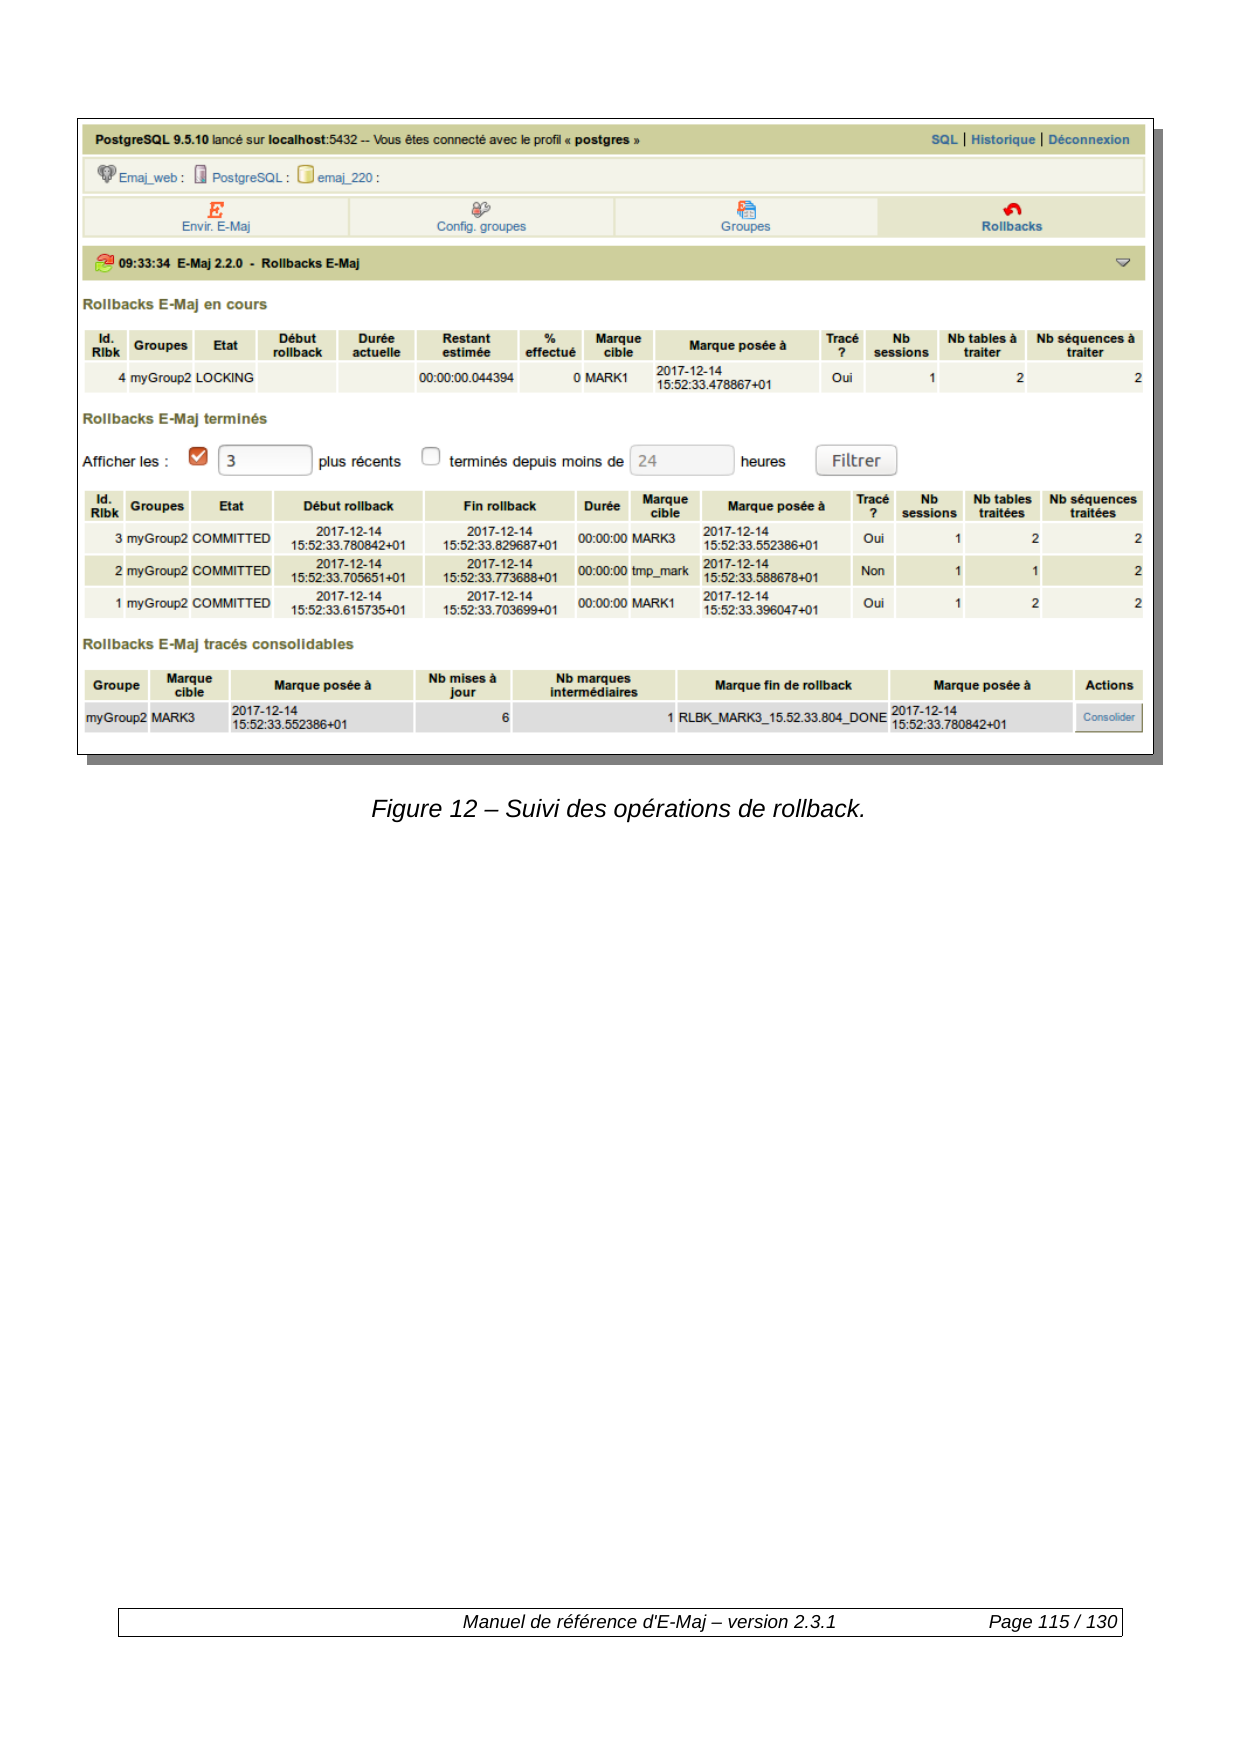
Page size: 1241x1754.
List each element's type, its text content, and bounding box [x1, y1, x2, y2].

text Figure 12 – Suivi des opérations de rollback. [118, 794, 1122, 823]
picture [79, 121, 1150, 751]
